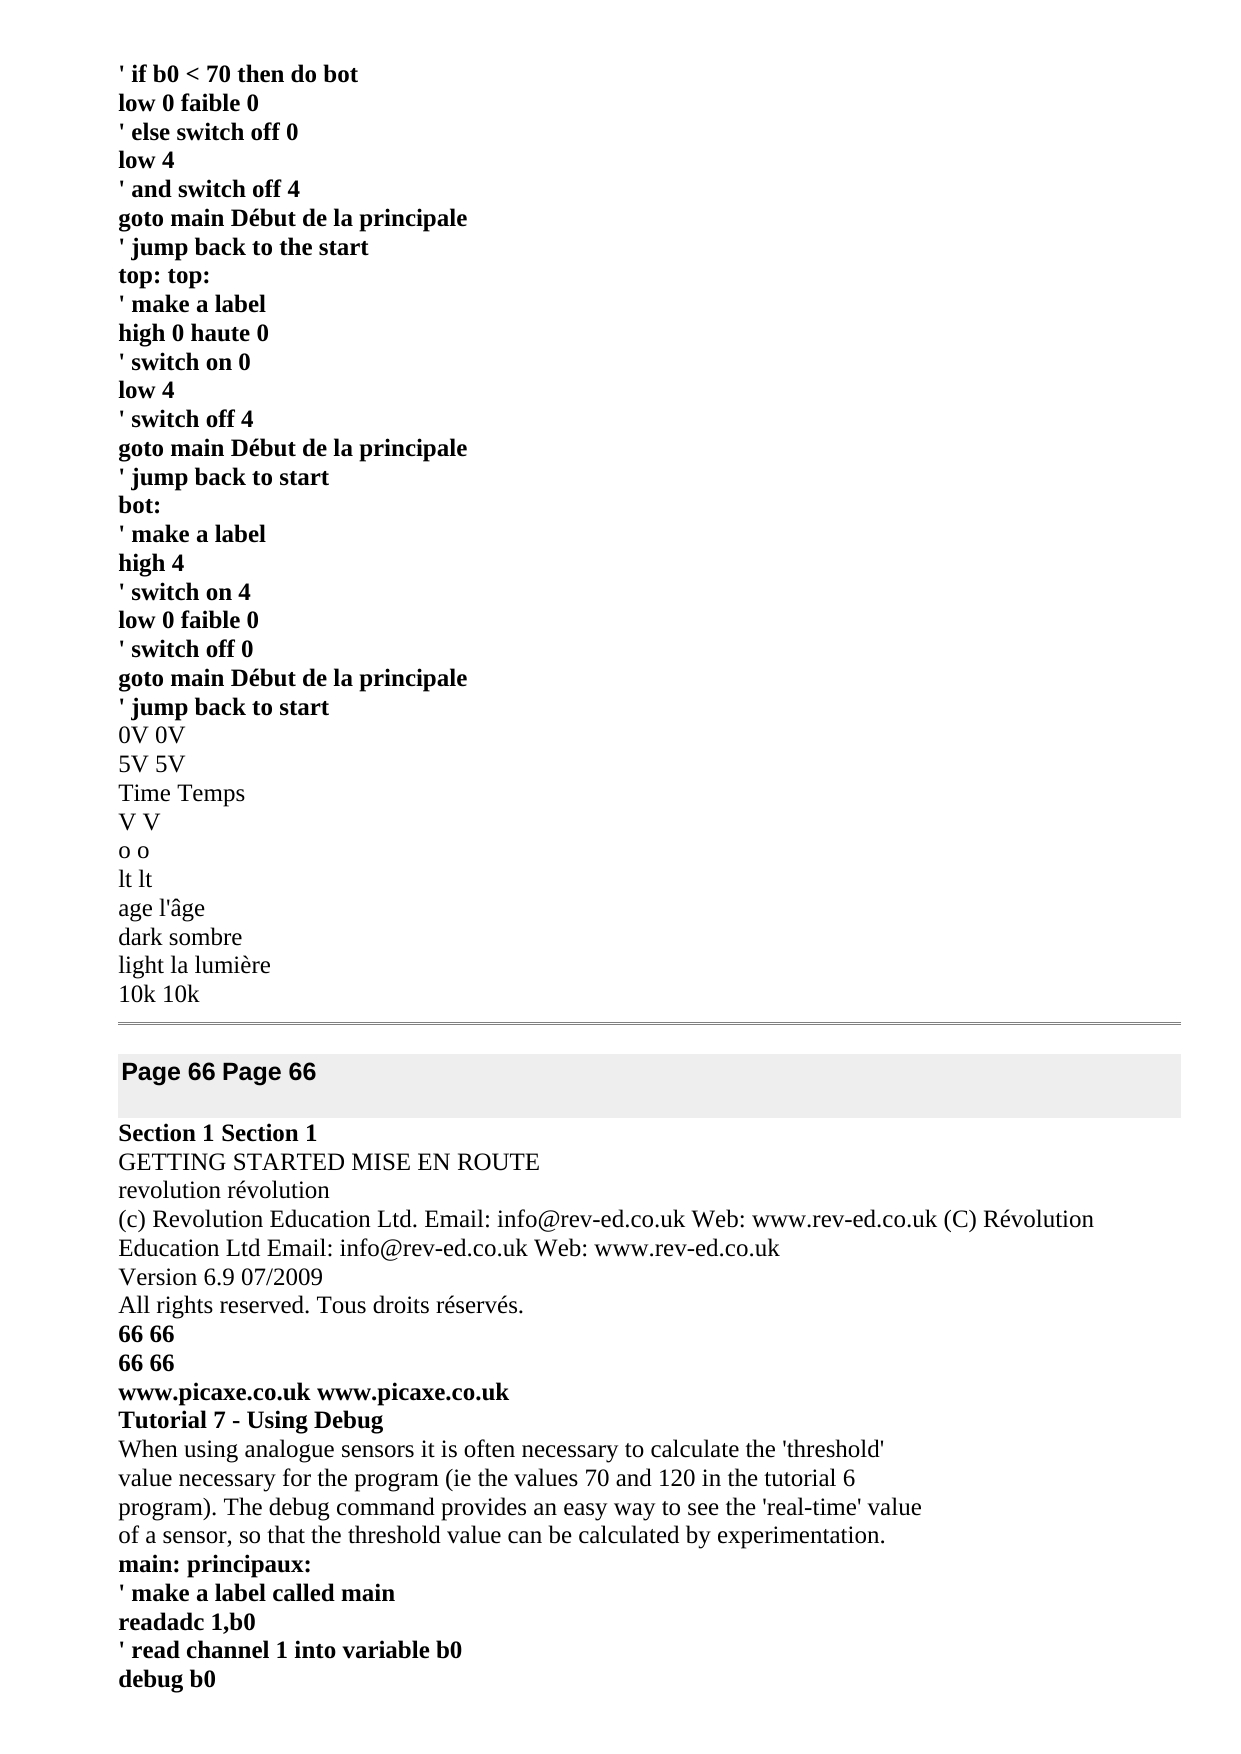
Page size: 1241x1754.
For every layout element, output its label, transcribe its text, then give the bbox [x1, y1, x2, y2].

text ' switch on 4 [118, 577, 1181, 605]
text ' else switch off 0 [118, 117, 1181, 145]
text When using analogue sensors it is often necessary to calculate the 'threshold' [118, 1434, 1181, 1463]
text value necessary for the program (ie the values 70 and 120 in the tutorial 6 [118, 1463, 1181, 1492]
text Section 1 Section 1 [118, 1118, 1181, 1147]
text Tutorial 7 - Using Debug [118, 1406, 1181, 1434]
text ' switch on 0 [118, 347, 1181, 375]
text of a sensor, so that the threshold value can be calculated by experimentation. [118, 1521, 1181, 1549]
text www.picaxe.co.uk www.picaxe.co.uk [118, 1377, 1181, 1406]
text low 4 [118, 375, 1181, 404]
text lt lt [118, 864, 1181, 893]
text top: top: [118, 260, 1181, 289]
text goto main Début de la principale [118, 663, 1181, 692]
text low 0 faible 0 [118, 605, 1181, 634]
text goto main Début de la principale [118, 433, 1181, 462]
text ' make a label called main [118, 1578, 1181, 1607]
text low 0 faible 0 [118, 88, 1181, 117]
text (c) Revolution Education Ltd. Email: info@rev-ed.co.uk Web: www.rev-ed.co.uk (C) Révolution Education Ltd Email: info@rev-ed.co.uk Web: www.rev-ed.co.uk [118, 1204, 1181, 1262]
text main: principaux: [118, 1549, 1181, 1578]
text high 4 [118, 548, 1181, 577]
text Version 6.9 07/2009 [118, 1262, 1181, 1291]
text All rights reserved. Tous droits réservés. [118, 1291, 1181, 1319]
text ' if b0 < 70 then do bot [118, 59, 1181, 88]
text 5V 5V [118, 749, 1181, 778]
text goto main Début de la principale [118, 203, 1181, 232]
text ' jump back to start [118, 692, 1181, 720]
text 10k 10k [118, 979, 1181, 1008]
text Time Temps [118, 778, 1181, 807]
text ' make a label [118, 289, 1181, 318]
text 66 66 [118, 1348, 1181, 1377]
text ' switch off 4 [118, 404, 1181, 433]
text revolution révolution [118, 1176, 1181, 1204]
text light la lumière [118, 950, 1181, 979]
text ' and switch off 4 [118, 174, 1181, 203]
table_header Page 66 Page 66 [118, 1054, 1181, 1118]
text ' jump back to the start [118, 232, 1181, 260]
text ' jump back to start [118, 462, 1181, 490]
text o o [118, 835, 1181, 864]
text ' switch off 0 [118, 634, 1181, 663]
text ' make a label [118, 519, 1181, 548]
text age l'âge [118, 893, 1181, 922]
text GETTING STARTED MISE EN ROUTE [118, 1147, 1181, 1176]
text bot: [118, 490, 1181, 519]
text ' read channel 1 into variable b0 [118, 1636, 1181, 1664]
text 0V 0V [118, 720, 1181, 749]
text debug b0 [118, 1664, 1181, 1693]
text low 4 [118, 145, 1181, 174]
text readadc 1,b0 [118, 1607, 1181, 1636]
text dark sombre [118, 922, 1181, 950]
text program). The debug command provides an easy way to see the 'real-time' value [118, 1492, 1181, 1521]
text 66 66 [118, 1319, 1181, 1348]
text V V [118, 807, 1181, 835]
text high 0 haute 0 [118, 318, 1181, 347]
